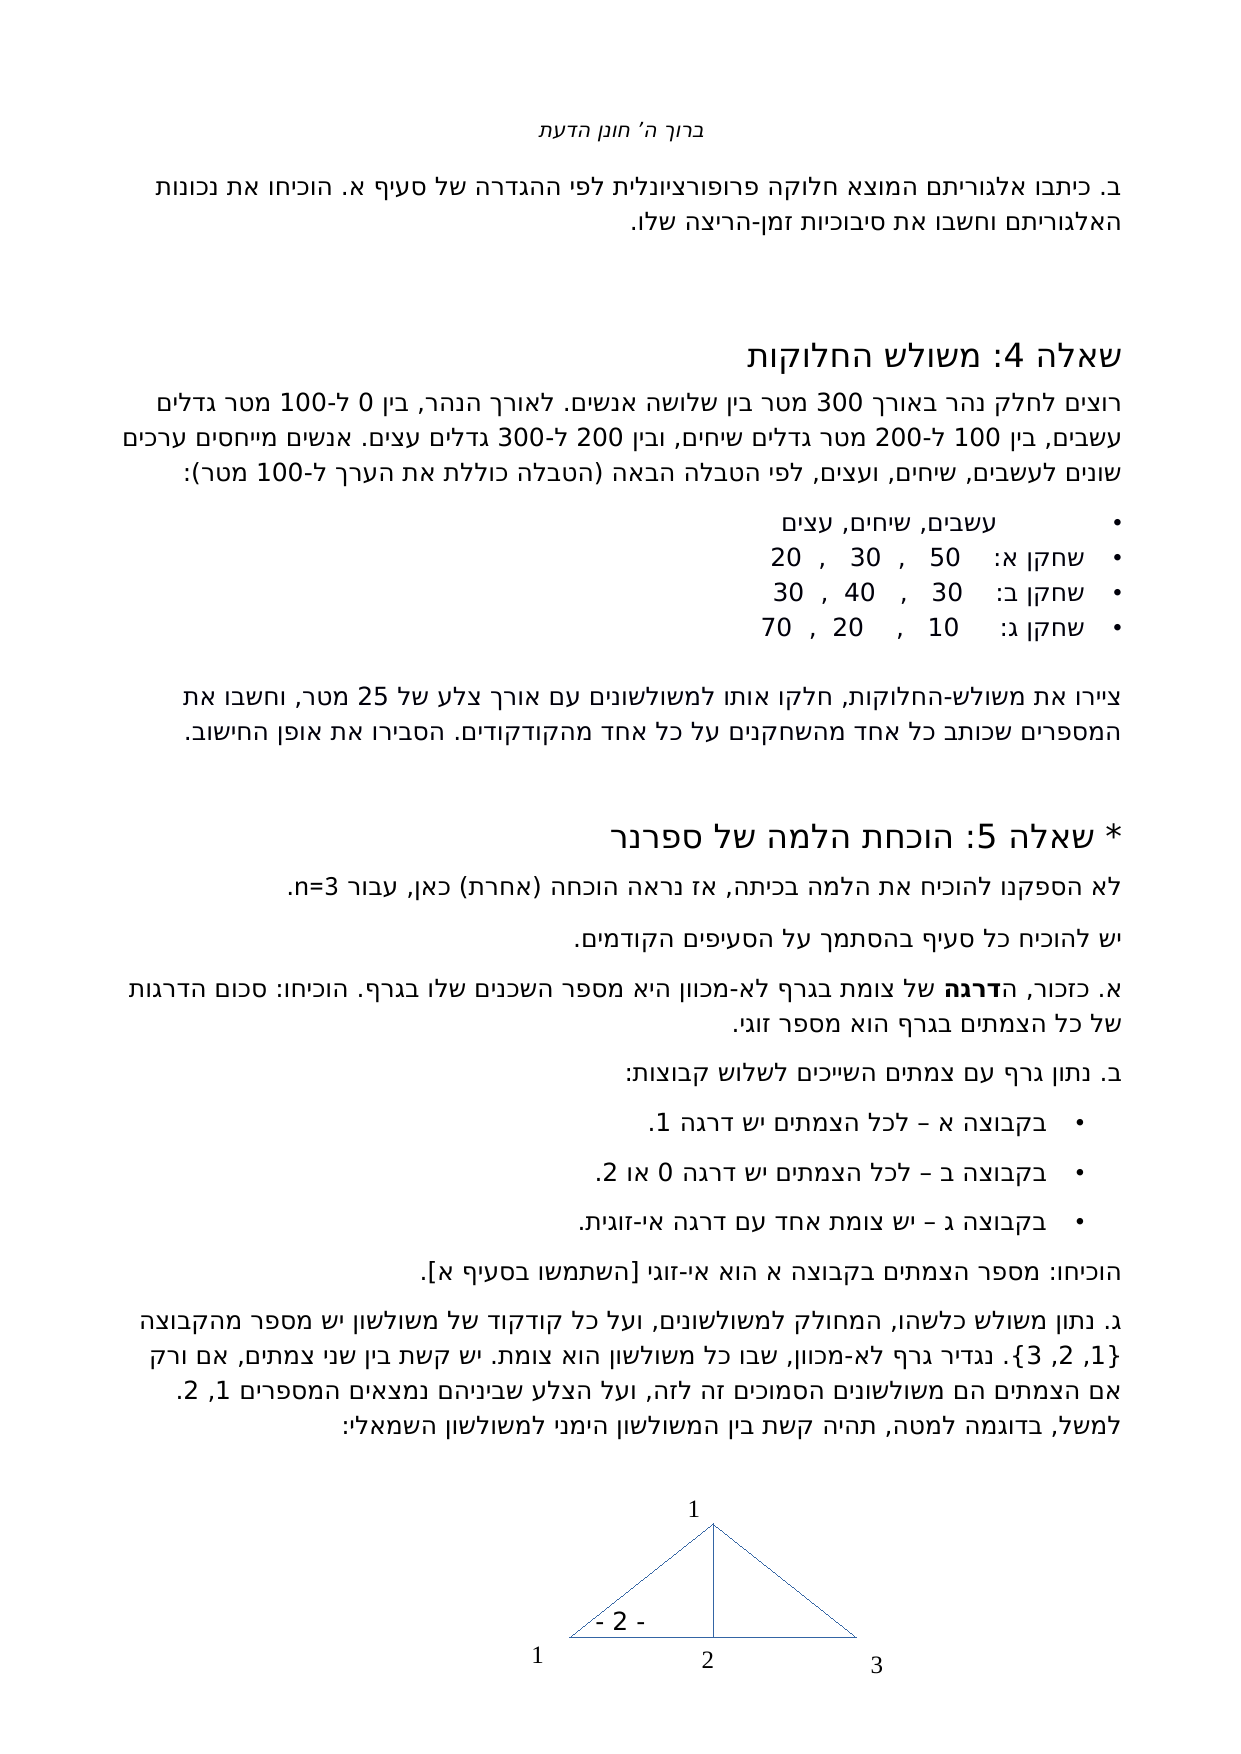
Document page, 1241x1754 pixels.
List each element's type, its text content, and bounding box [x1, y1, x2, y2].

list שחקן ב: 30 , 40 , 30 [118, 578, 1122, 607]
list בקבוצה ב – לכל הצמתים יש דרגה 0 או 2. [118, 1158, 1084, 1187]
text רוצים לחלק נהר באורך 300 מטר בין שלושה אנשים. לאורך הנהר, בין 0 ל-100 מטר גדלים עשבים, בין 100 ל-200 מטר גדלים שיחים, ובין 200 ל-300 גדלים עצים. אנשים מייחסים ערכים שונים לעשבים, שיחים, ועצים, לפי הטבלה הבאה (הטבלה כוללת את הערך ל-100 מטר): [118, 388, 1122, 487]
text ג. נתון משולש כלשהו, המחולק למשולשונים, ועל כל קודקוד של משולשון יש מספר מהקבוצה {1, 2, 3}. נגדיר גרף לא-מכוון, שבו כל משולשון הוא צומת. יש קשת בין שני צמתים, אם ורק אם הצמתים הם משולשונים הסמוכים זה לזה, ועל הצלע שביניהם נמצאים המספרים 1, 2. למשל, בדוגמה למטה, תהיה קשת בין המשולשון הימני למשולשון השמאלי: [118, 1306, 1122, 1441]
text ב. נתון גרף עם צמתים השייכים לשלוש קבוצות: [118, 1058, 1122, 1088]
list שחקן ג: 10 , 20 , 70 [118, 613, 1122, 642]
text הוכיחו: מספר הצמתים בקבוצה א הוא אי-זוגי [השתמשו בסעיף א]. [118, 1257, 1122, 1286]
list בקבוצה א – לכל הצמתים יש דרגה 1. [118, 1108, 1084, 1137]
text ב. כיתבו אלגוריתם המוצא חלוקה פרופורציונלית לפי ההגדרה של סעיף א. הוכיחו את נכונות האלגוריתם וחשבו את סיבוכיות זמן-הריצה שלו. [118, 172, 1122, 236]
list בקבוצה ג – יש צומת אחד עם דרגה אי-זוגית. [118, 1207, 1084, 1236]
list שחקן א: 50 , 30 , 20 [118, 543, 1122, 572]
text ציירו את משולש-החלוקות, חלקו אותו למשולשונים עם אורך צלע של 25 מטר, וחשבו את המספרים שכותב כל אחד מהשחקנים על כל אחד מהקודקודים. הסבירו את אופן החישוב. [118, 682, 1122, 746]
text יש להוכיח כל סעיף בהסתמך על הסעיפים הקודמים. [118, 924, 1122, 953]
subtitle שאלה 4: משולש החלוקות [118, 337, 1122, 376]
list עשבים, שיחים, עצים [118, 508, 1122, 537]
text א. כזכור, הדרגה של צומת בגרף לא-מכוון היא מספר השכנים שלו בגרף. הוכיחו: סכום הדרגות של כל הצמתים בגרף הוא מספר זוגי. [118, 974, 1122, 1038]
text לא הספקנו להוכיח את הלמה בכיתה, אז נראה הוכחה (אחרת) כאן, עבור n=3. [118, 869, 1122, 903]
subtitle * שאלה 5: הוכחת הלמה של ספרנר [118, 818, 1122, 856]
